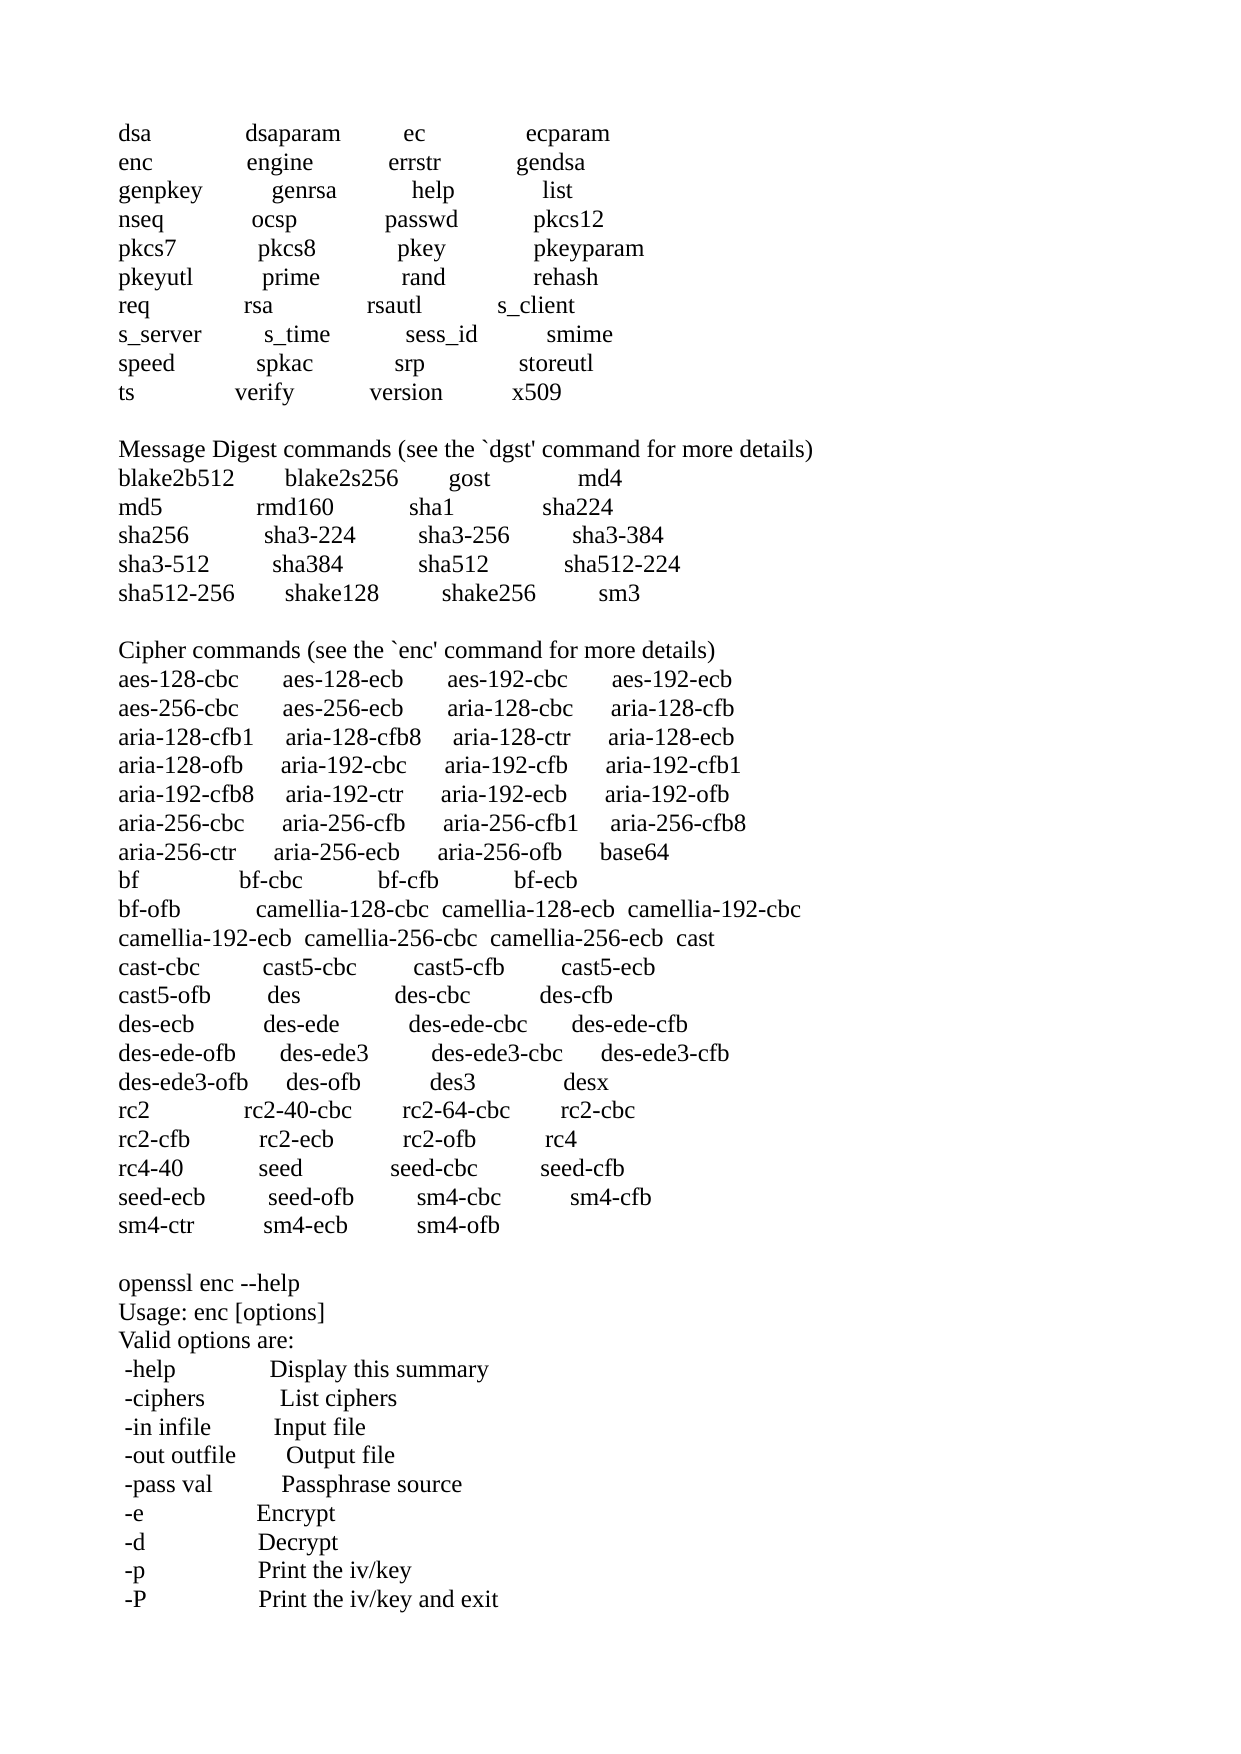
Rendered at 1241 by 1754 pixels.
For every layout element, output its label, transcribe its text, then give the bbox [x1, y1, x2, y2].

text cast-cbc cast5-cbc cast5-cfb cast5-ecb [118, 952, 1122, 981]
text -help Display this summary [118, 1354, 1122, 1383]
text des-ede-ofb des-ede3 des-ede3-cbc des-ede3-cfb [118, 1038, 1122, 1067]
text -ciphers List ciphers [118, 1383, 1122, 1412]
text rc2 rc2-40-cbc rc2-64-cbc rc2-cbc [118, 1096, 1122, 1124]
text Usage: enc [options] [118, 1297, 1122, 1326]
text aria-256-cbc aria-256-cfb aria-256-cfb1 aria-256-cfb8 [118, 808, 1122, 837]
text genpkey genrsa help list [118, 176, 1122, 204]
text aes-256-cbc aes-256-ecb aria-128-cbc aria-128-cfb [118, 693, 1122, 722]
text sha256 sha3-224 sha3-256 sha3-384 [118, 521, 1122, 549]
text -pass val Passphrase source [118, 1469, 1122, 1498]
text rc2-cfb rc2-ecb rc2-ofb rc4 [118, 1124, 1122, 1153]
text aria-128-cfb1 aria-128-cfb8 aria-128-ctr aria-128-ecb [118, 722, 1122, 751]
text -out outfile Output file [118, 1441, 1122, 1469]
text Message Digest commands (see the `dgst' command for more details) [118, 434, 1122, 463]
text aes-128-cbc aes-128-ecb aes-192-cbc aes-192-ecb [118, 664, 1122, 693]
text aria-192-cfb8 aria-192-ctr aria-192-ecb aria-192-ofb [118, 779, 1122, 808]
text ts verify version x509 [118, 377, 1122, 406]
text bf-ofb camellia-128-cbc camellia-128-ecb camellia-192-cbc [118, 894, 1122, 923]
text Cipher commands (see the `enc' command for more details) [118, 636, 1122, 664]
text -e Encrypt [118, 1498, 1122, 1527]
text aria-256-ctr aria-256-ecb aria-256-ofb base64 [118, 837, 1122, 866]
text blake2b512 blake2s256 gost md4 [118, 463, 1122, 492]
text md5 rmd160 sha1 sha224 [118, 492, 1122, 521]
text camellia-192-ecb camellia-256-cbc camellia-256-ecb cast [118, 923, 1122, 952]
text des-ede3-ofb des-ofb des3 desx [118, 1067, 1122, 1096]
text dsa dsaparam ec ecparam [118, 118, 1122, 147]
text seed-ecb seed-ofb sm4-cbc sm4-cfb [118, 1182, 1122, 1211]
text -p Print the iv/key [118, 1556, 1122, 1584]
text enc engine errstr gendsa [118, 147, 1122, 176]
text -d Decrypt [118, 1527, 1122, 1556]
text s_server s_time sess_id smime [118, 319, 1122, 348]
text Valid options are: [118, 1326, 1122, 1354]
text req rsa rsautl s_client [118, 291, 1122, 319]
text sm4-ctr sm4-ecb sm4-ofb [118, 1211, 1122, 1239]
text -P Print the iv/key and exit [118, 1584, 1122, 1613]
text aria-128-ofb aria-192-cbc aria-192-cfb aria-192-cfb1 [118, 751, 1122, 779]
text sha3-512 sha384 sha512 sha512-224 [118, 549, 1122, 578]
text bf bf-cbc bf-cfb bf-ecb [118, 866, 1122, 894]
text sha512-256 shake128 shake256 sm3 [118, 578, 1122, 607]
text openssl enc --help [118, 1268, 1122, 1297]
text -in infile Input file [118, 1412, 1122, 1441]
text nseq ocsp passwd pkcs12 [118, 204, 1122, 233]
text speed spkac srp storeutl [118, 348, 1122, 377]
text pkeyutl prime rand rehash [118, 262, 1122, 291]
text cast5-ofb des des-cbc des-cfb [118, 981, 1122, 1009]
text rc4-40 seed seed-cbc seed-cfb [118, 1153, 1122, 1182]
text pkcs7 pkcs8 pkey pkeyparam [118, 233, 1122, 262]
text des-ecb des-ede des-ede-cbc des-ede-cfb [118, 1009, 1122, 1038]
